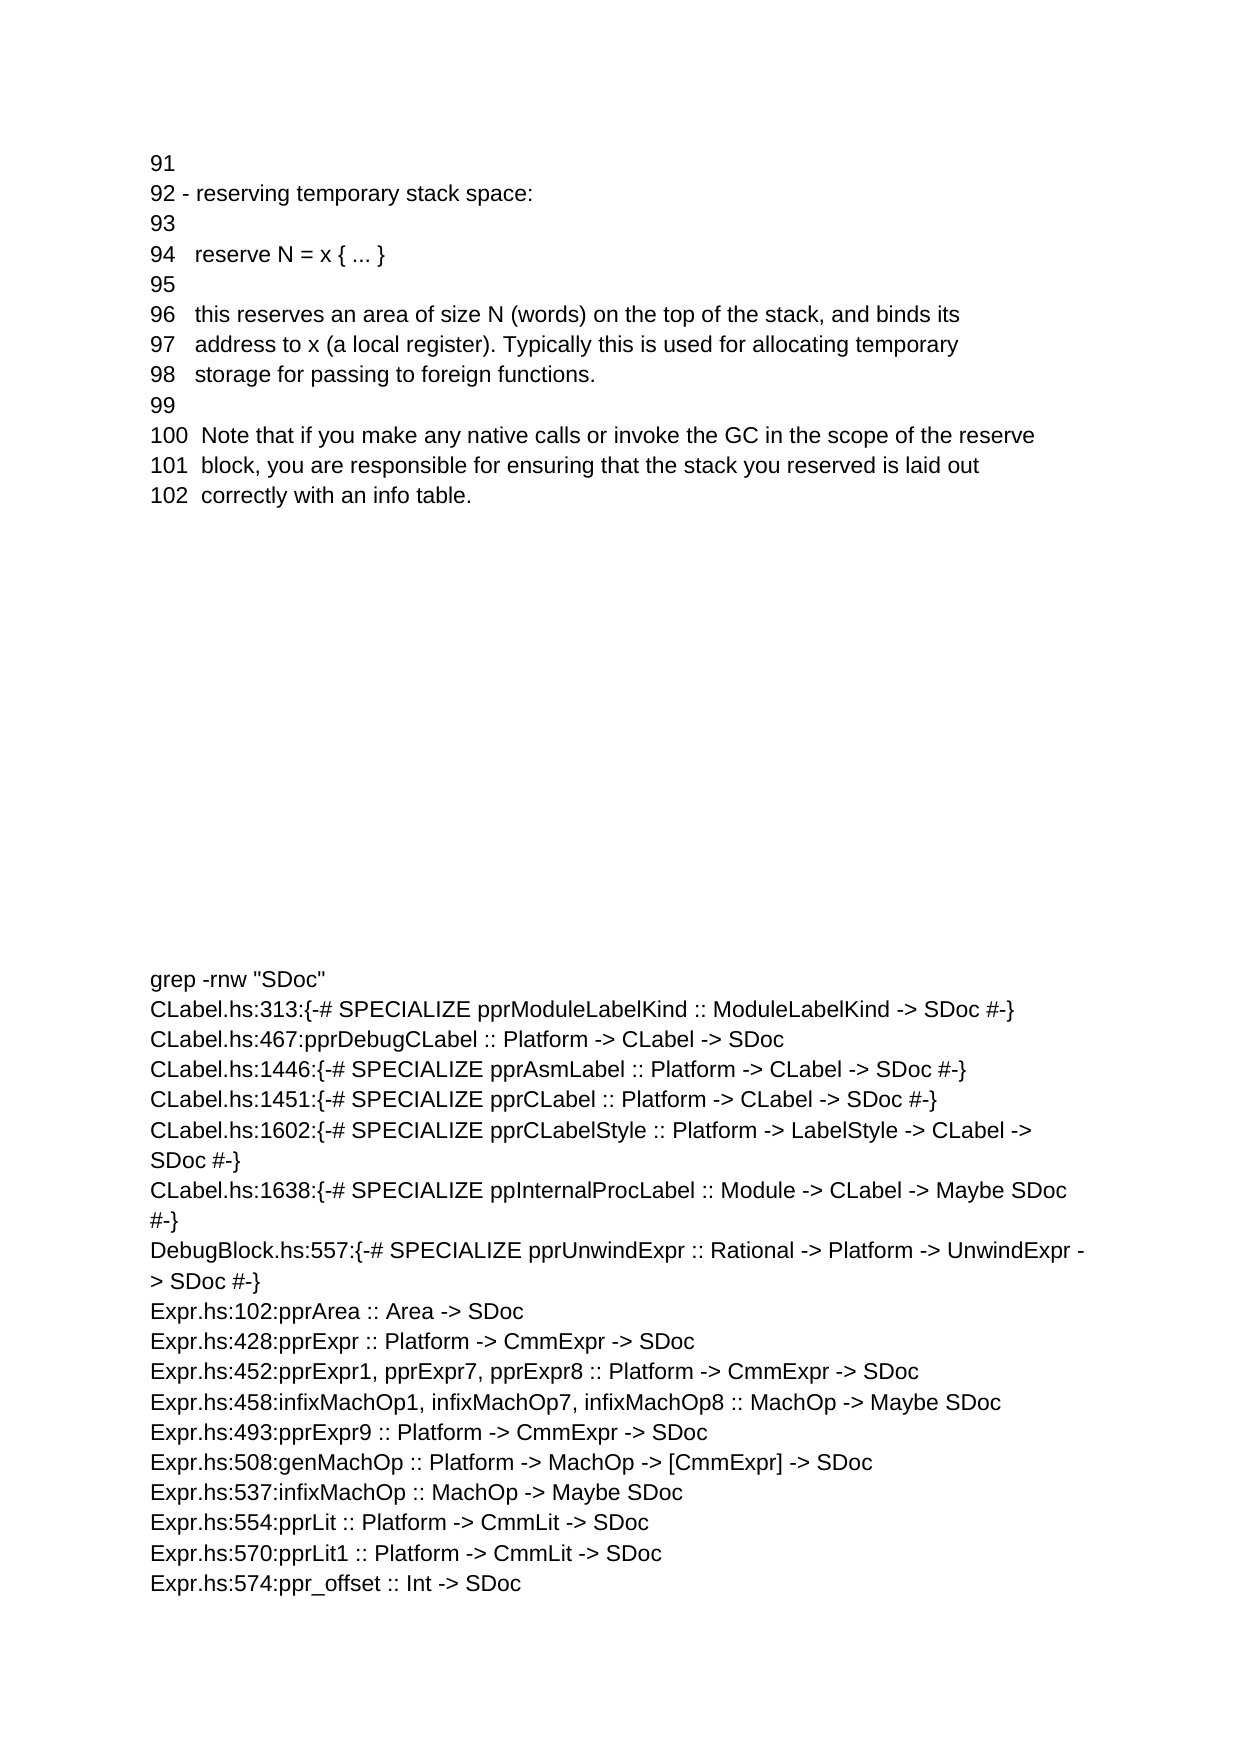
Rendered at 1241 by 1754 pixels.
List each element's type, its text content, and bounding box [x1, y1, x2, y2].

text CLabel.hs:313:{-# SPECIALIZE pprModuleLabelKind :: ModuleLabelKind -> SDoc #-} [150, 996, 1090, 1022]
text 99 [150, 392, 1090, 418]
text Expr.hs:452:pprExpr1, pprExpr7, pprExpr8 :: Platform -> CmmExpr -> SDoc [150, 1358, 1090, 1385]
text Expr.hs:554:pprLit :: Platform -> CmmLit -> SDoc [150, 1509, 1090, 1536]
text 95 [150, 271, 1090, 297]
text Expr.hs:508:genMachOp :: Platform -> MachOp -> [CmmExpr] -> SDoc [150, 1449, 1090, 1475]
text Expr.hs:493:pprExpr9 :: Platform -> CmmExpr -> SDoc [150, 1419, 1090, 1445]
text CLabel.hs:467:pprDebugCLabel :: Platform -> CLabel -> SDoc [150, 1026, 1090, 1052]
text 93 [150, 210, 1090, 237]
text 97 address to x (a local register). Typically this is used for allocating temporary [150, 331, 1090, 358]
text 96 this reserves an area of size N (words) on the top of the stack, and binds its [150, 301, 1090, 327]
text CLabel.hs:1638:{-# SPECIALIZE ppInternalProcLabel :: Module -> CLabel -> Maybe SDoc #-} [150, 1177, 1090, 1234]
text 100 Note that if you make any native calls or invoke the GC in the scope of the reserve [150, 422, 1090, 448]
text Expr.hs:102:pprArea :: Area -> SDoc [150, 1298, 1090, 1324]
text grep -rnw "SDoc" [150, 966, 1090, 992]
text Expr.hs:574:ppr_offset :: Int -> SDoc [150, 1570, 1090, 1596]
text Expr.hs:570:pprLit1 :: Platform -> CmmLit -> SDoc [150, 1539, 1090, 1566]
text CLabel.hs:1602:{-# SPECIALIZE pprCLabelStyle :: Platform -> LabelStyle -> CLabel -> SDoc #-} [150, 1117, 1090, 1173]
text Expr.hs:458:infixMachOp1, infixMachOp7, infixMachOp8 :: MachOp -> Maybe SDoc [150, 1388, 1090, 1415]
text 101 block, you are responsible for ensuring that the stack you reserved is laid out [150, 452, 1090, 478]
text 91 [150, 150, 1090, 176]
text DebugBlock.hs:557:{-# SPECIALIZE pprUnwindExpr :: Rational -> Platform -> UnwindExpr -> SDoc #-} [150, 1237, 1090, 1294]
text 94 reserve N = x { ... } [150, 241, 1090, 267]
text CLabel.hs:1446:{-# SPECIALIZE pprAsmLabel :: Platform -> CLabel -> SDoc #-} [150, 1056, 1090, 1083]
text 98 storage for passing to foreign functions. [150, 361, 1090, 388]
text CLabel.hs:1451:{-# SPECIALIZE pprCLabel :: Platform -> CLabel -> SDoc #-} [150, 1086, 1090, 1113]
text Expr.hs:428:pprExpr :: Platform -> CmmExpr -> SDoc [150, 1328, 1090, 1354]
text 102 correctly with an info table. [150, 482, 1090, 509]
text Expr.hs:537:infixMachOp :: MachOp -> Maybe SDoc [150, 1479, 1090, 1506]
text 92 - reserving temporary stack space: [150, 180, 1090, 207]
